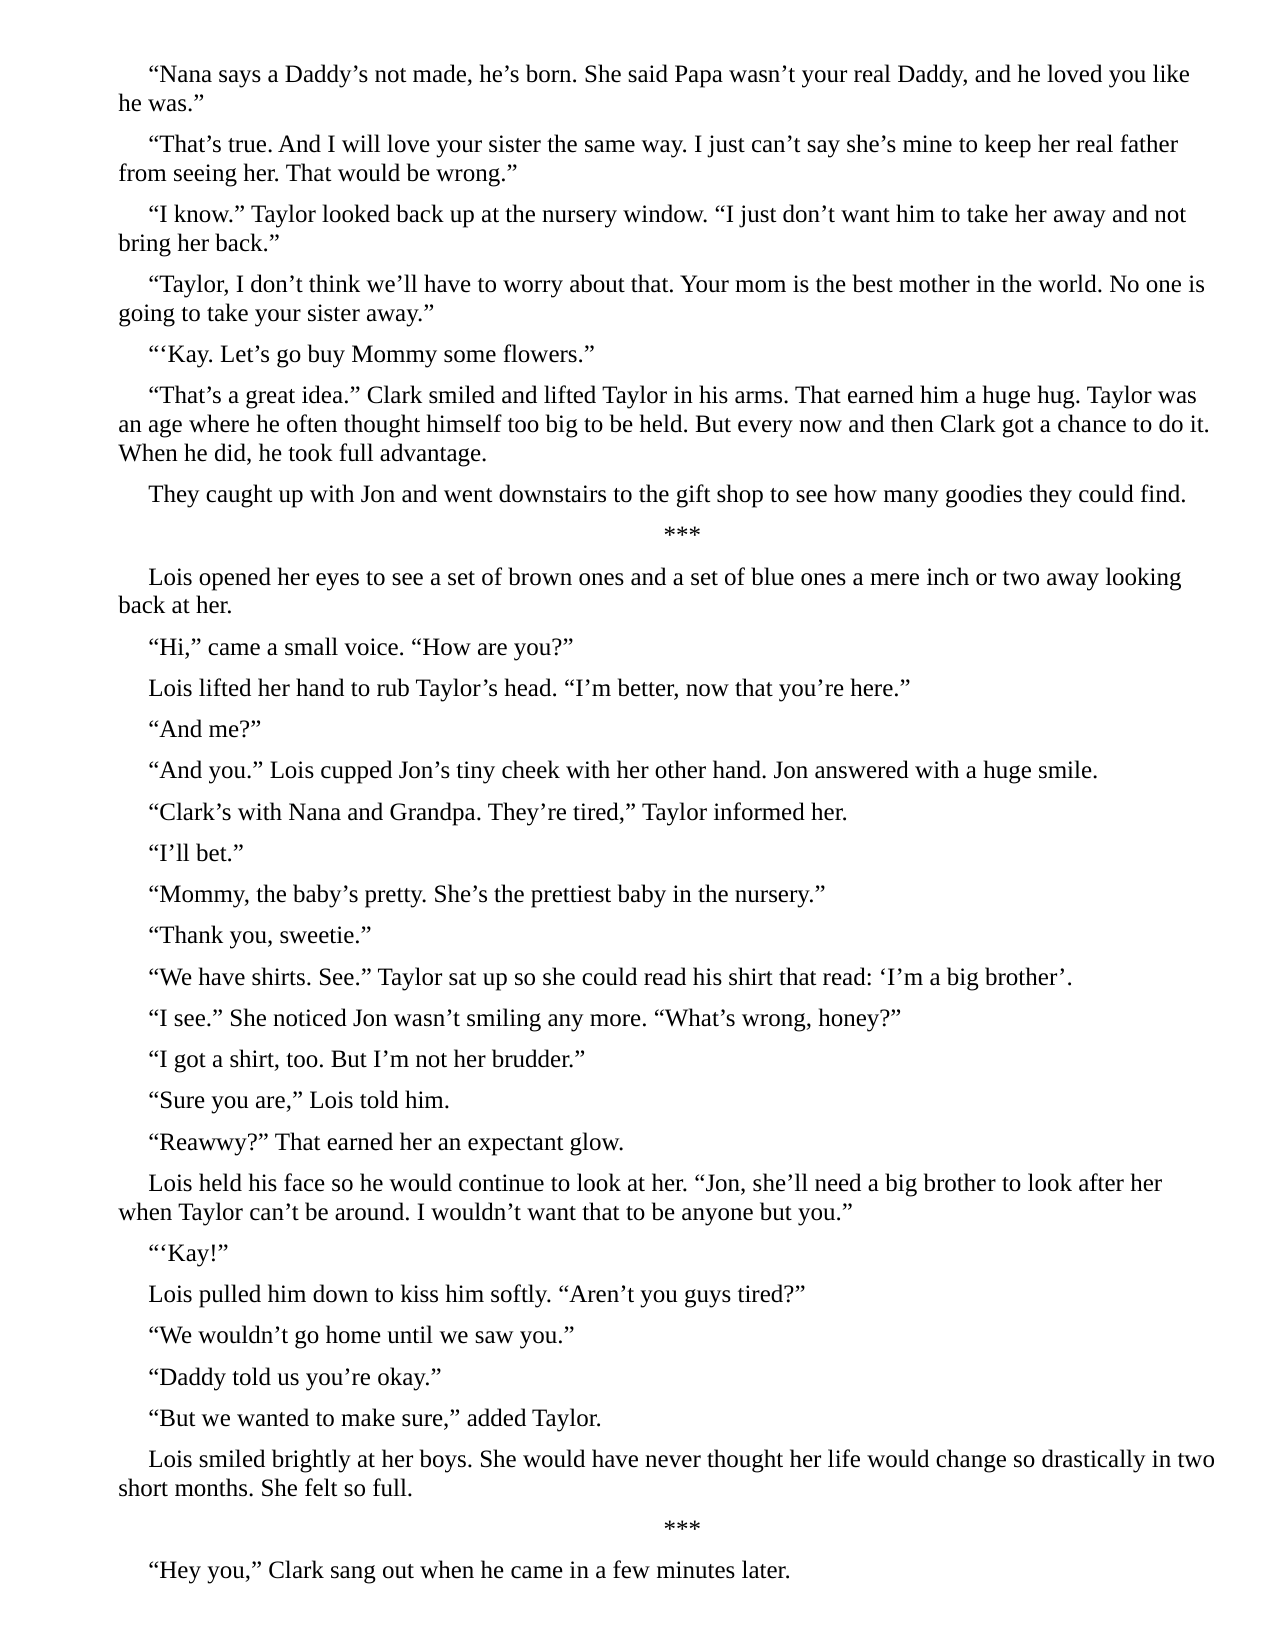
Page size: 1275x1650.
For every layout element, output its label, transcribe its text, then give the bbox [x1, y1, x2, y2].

text “Daddy told us you’re okay.” [118, 1362, 1216, 1390]
text “I got a shirt, too. But I’m not her brudder.” [118, 1044, 1216, 1073]
text *** [118, 1514, 1216, 1543]
text “Nana says a Daddy’s not made, he’s born. She said Papa wasn’t your real Daddy, and he loved you like he was.” [118, 59, 1216, 117]
text “Mommy, the baby’s pretty. She’s the prettiest baby in the nursery.” [118, 879, 1216, 908]
text Lois smiled brightly at her boys. She would have never thought her life would change so drastically in two short months. She felt so full. [118, 1444, 1216, 1502]
text “Sure you are,” Lois told him. [118, 1085, 1216, 1114]
text “But we wanted to make sure,” added Taylor. [118, 1403, 1216, 1432]
text Lois opened her eyes to see a set of brown ones and a set of blue ones a mere inch or two away looking back at her. [118, 562, 1216, 619]
text “I know.” Taylor looked back up at the nursery window. “I just don’t want him to take her away and not bring her back.” [118, 199, 1216, 257]
text “Clark’s with Nana and Grandpa. They’re tired,” Taylor informed her. [118, 797, 1216, 825]
text “‘Kay. Let’s go buy Mommy some flowers.” [118, 339, 1216, 368]
text “Hey you,” Clark sang out when he came in a few minutes later. [118, 1555, 1216, 1584]
text “That’s true. And I will love your sister the same way. I just can’t say she’s mine to keep her real father from seeing her. That would be wrong.” [118, 129, 1216, 187]
text They caught up with Jon and went downstairs to the gift shop to see how many goodies they could find. [118, 479, 1216, 508]
text “And me?” [118, 714, 1216, 743]
text Lois lifted her hand to rub Taylor’s head. “I’m better, now that you’re here.” [118, 673, 1216, 702]
text Lois pulled him down to kiss him softly. “Aren’t you guys tired?” [118, 1279, 1216, 1308]
text “I’ll bet.” [118, 838, 1216, 867]
text “We have shirts. See.” Taylor sat up so she could read his shirt that read: ‘I’m a big brother’. [118, 962, 1216, 990]
text *** [118, 520, 1216, 549]
text “‘Kay!” [118, 1238, 1216, 1267]
text “That’s a great idea.” Clark smiled and lifted Taylor in his arms. That earned him a huge hug. Taylor was an age where he often thought himself too big to be held. But every now and then Clark got a chance to do it. When he did, he took full advantage. [118, 380, 1216, 467]
text Lois held his face so he would continue to look at her. “Jon, she’ll need a big brother to look after her when Taylor can’t be around. I wouldn’t want that to be anyone but you.” [118, 1168, 1216, 1225]
text “And you.” Lois cupped Jon’s tiny cheek with her other hand. Jon answered with a huge smile. [118, 755, 1216, 784]
text “I see.” She noticed Jon wasn’t smiling any more. “What’s wrong, honey?” [118, 1003, 1216, 1032]
text “Hi,” came a small voice. “How are you?” [118, 632, 1216, 660]
text “We wouldn’t go home until we saw you.” [118, 1320, 1216, 1349]
text “Reawwy?” That earned her an expectant glow. [118, 1127, 1216, 1155]
text “Taylor, I don’t think we’ll have to worry about that. Your mom is the best mother in the world. No one is going to take your sister away.” [118, 269, 1216, 327]
text “Thank you, sweetie.” [118, 920, 1216, 949]
